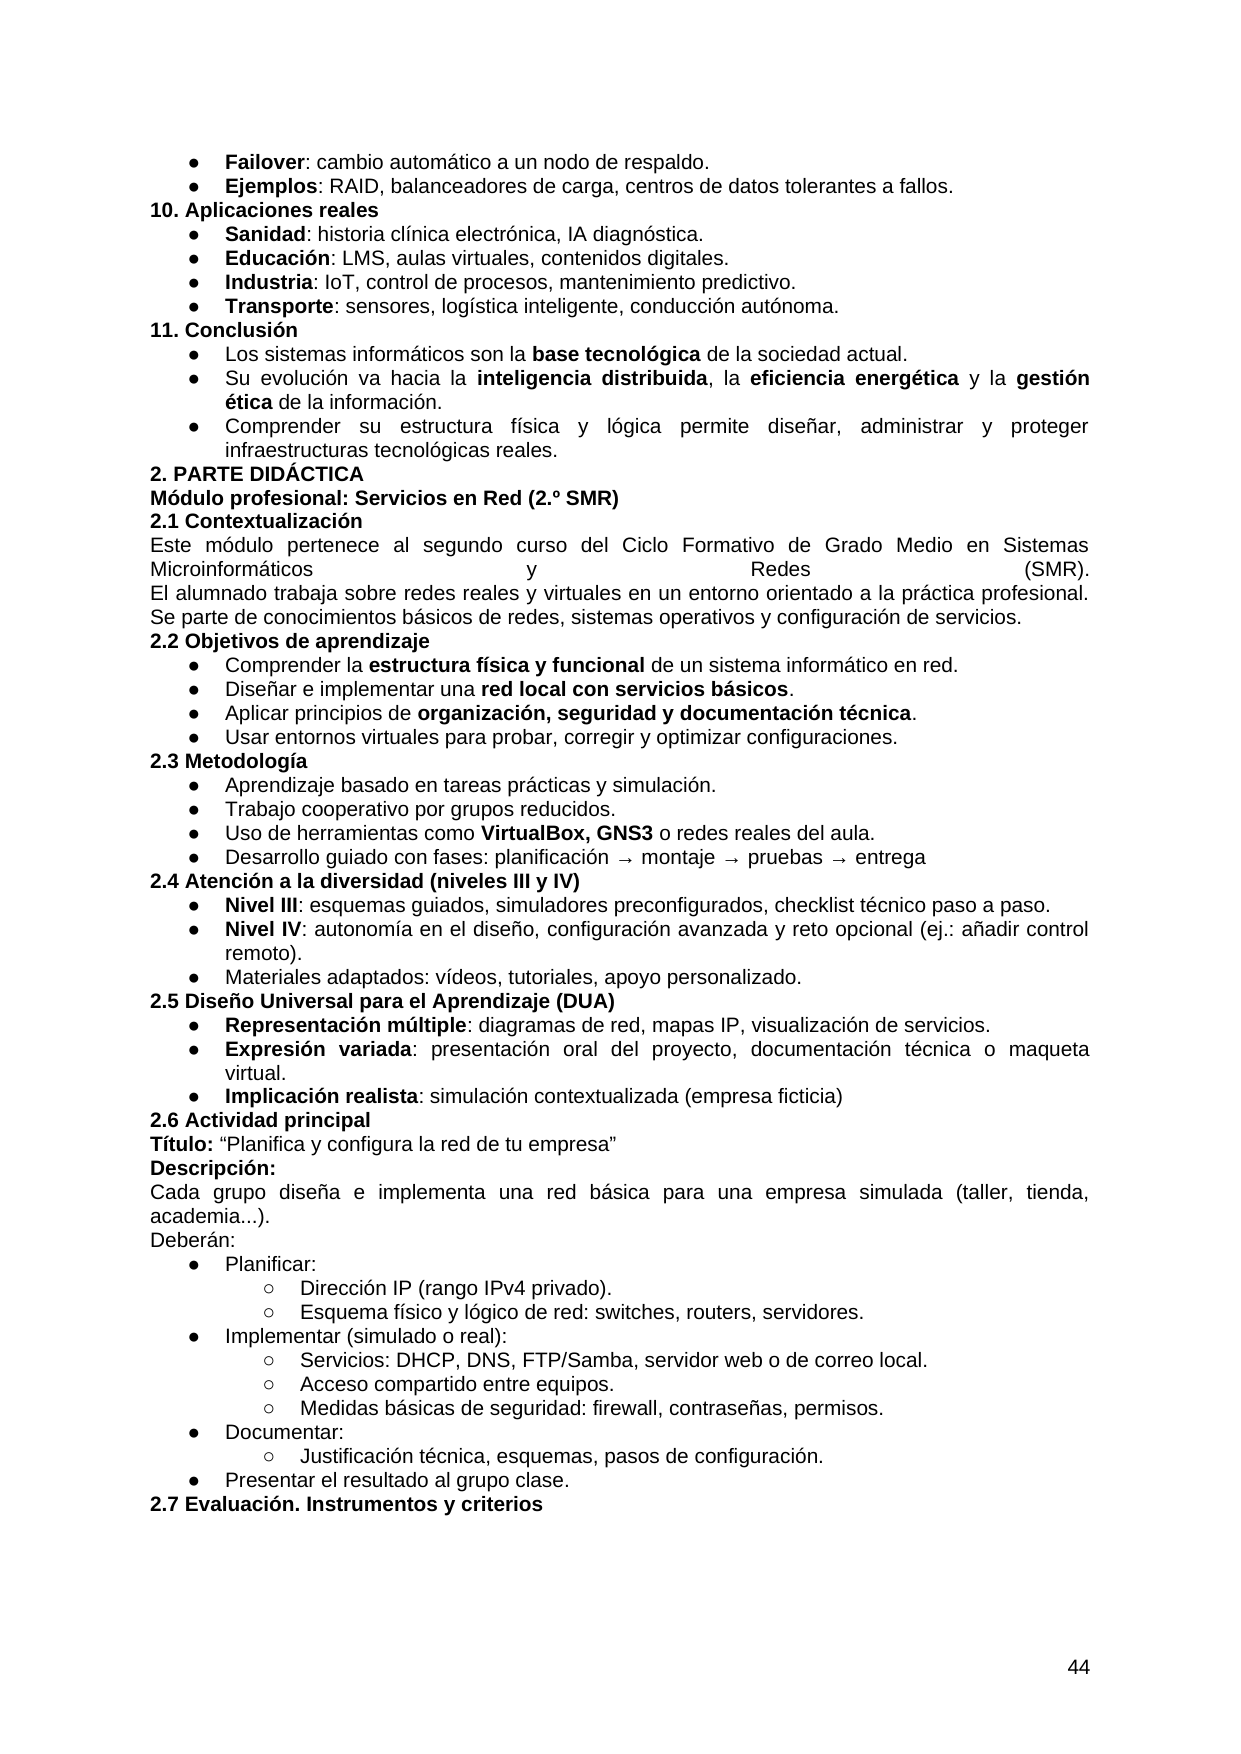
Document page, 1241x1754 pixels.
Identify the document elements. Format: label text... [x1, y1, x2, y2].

subtitle 2.3 Metodología [150, 749, 1090, 773]
subtitle 11. Conclusión [150, 318, 1090, 342]
list Planificar: [187, 1252, 1090, 1276]
list Documentar: [187, 1420, 1090, 1444]
text Módulo profesional: Servicios en Red (2.º SMR) [150, 485, 1090, 509]
list Su evolución va hacia la inteligencia distribuida, la eficiencia energética y la gestión ética de la información. [187, 366, 1090, 413]
list Medidas básicas de seguridad: firewall, contraseñas, permisos. [262, 1396, 1090, 1420]
subtitle 2.7 Evaluación. Instrumentos y criterios [150, 1492, 1090, 1516]
list Diseñar e implementar una red local con servicios básicos. [187, 677, 1090, 701]
list Justificación técnica, esquemas, pasos de configuración. [262, 1444, 1090, 1468]
text Título: “Planifica y configura la red de tu empresa” [150, 1132, 1090, 1156]
text Descripción: Cada grupo diseña e implementa una red básica para una empresa simulada (taller, tienda, academia...). Deberán: [150, 1156, 1090, 1252]
list Expresión variada: presentación oral del proyecto, documentación técnica o maqueta virtual. [187, 1036, 1090, 1084]
list Dirección IP (rango IPv4 privado). [262, 1276, 1090, 1300]
list Representación múltiple: diagramas de red, mapas IP, visualización de servicios. [187, 1012, 1090, 1036]
list Nivel IV: autonomía en el diseño, configuración avanzada y reto opcional (ej.: añadir control remoto). [187, 917, 1090, 964]
list Usar entornos virtuales para probar, corregir y optimizar configuraciones. [187, 725, 1090, 749]
list Servicios: DHCP, DNS, FTP/Samba, servidor web o de correo local. [262, 1348, 1090, 1372]
list Ejemplos: RAID, balanceadores de carga, centros de datos tolerantes a fallos. [187, 174, 1090, 198]
list Implicación realista: simulación contextualizada (empresa ficticia) [187, 1084, 1090, 1108]
list Esquema físico y lógico de red: switches, routers, servidores. [262, 1300, 1090, 1324]
list Educación: LMS, aulas virtuales, contenidos digitales. [187, 246, 1090, 270]
subtitle 2.2 Objetivos de aprendizaje [150, 629, 1090, 653]
list Materiales adaptados: vídeos, tutoriales, apoyo personalizado. [187, 964, 1090, 988]
subtitle 2.6 Actividad principal [150, 1108, 1090, 1132]
list Transporte: sensores, logística inteligente, conducción autónoma. [187, 294, 1090, 318]
list Implementar (simulado o real): [187, 1324, 1090, 1348]
subtitle 10. Aplicaciones reales [150, 198, 1090, 222]
list Desarrollo guiado con fases: planificación → montaje → pruebas → entrega [187, 845, 1090, 869]
list Nivel III: esquemas guiados, simuladores preconfigurados, checklist técnico paso a paso. [187, 893, 1090, 917]
list Acceso compartido entre equipos. [262, 1372, 1090, 1396]
subtitle 2.5 Diseño Universal para el Aprendizaje (DUA) [150, 988, 1090, 1012]
subtitle 2.4 Atención a la diversidad (niveles III y IV) [150, 869, 1090, 893]
list Failover: cambio automático a un nodo de respaldo. [187, 150, 1090, 174]
list Los sistemas informáticos son la base tecnológica de la sociedad actual. [187, 342, 1090, 366]
list Comprender la estructura física y funcional de un sistema informático en red. [187, 653, 1090, 677]
list Trabajo cooperativo por grupos reducidos. [187, 797, 1090, 821]
list Uso de herramientas como VirtualBox, GNS3 o redes reales del aula. [187, 821, 1090, 845]
list Aplicar principios de organización, seguridad y documentación técnica. [187, 701, 1090, 725]
subtitle 2. PARTE DIDÁCTICA [150, 461, 1090, 485]
list Sanidad: historia clínica electrónica, IA diagnóstica. [187, 222, 1090, 246]
text Este módulo pertenece al segundo curso del Ciclo Formativo de Grado Medio en Sistemas Microinformáticos y Redes (SMR). El alumnado trabaja sobre redes reales y virtuales en un entorno orientado a la práctica profesional. Se parte de conocimientos básicos de redes, sistemas operativos y configuración de servicios. [150, 533, 1090, 629]
list Comprender su estructura física y lógica permite diseñar, administrar y proteger infraestructuras tecnológicas reales. [187, 413, 1090, 461]
list Industria: IoT, control de procesos, mantenimiento predictivo. [187, 270, 1090, 294]
list Presentar el resultado al grupo clase. [187, 1468, 1090, 1492]
list Aprendizaje basado en tareas prácticas y simulación. [187, 773, 1090, 797]
subtitle 2.1 Contextualización [150, 509, 1090, 533]
